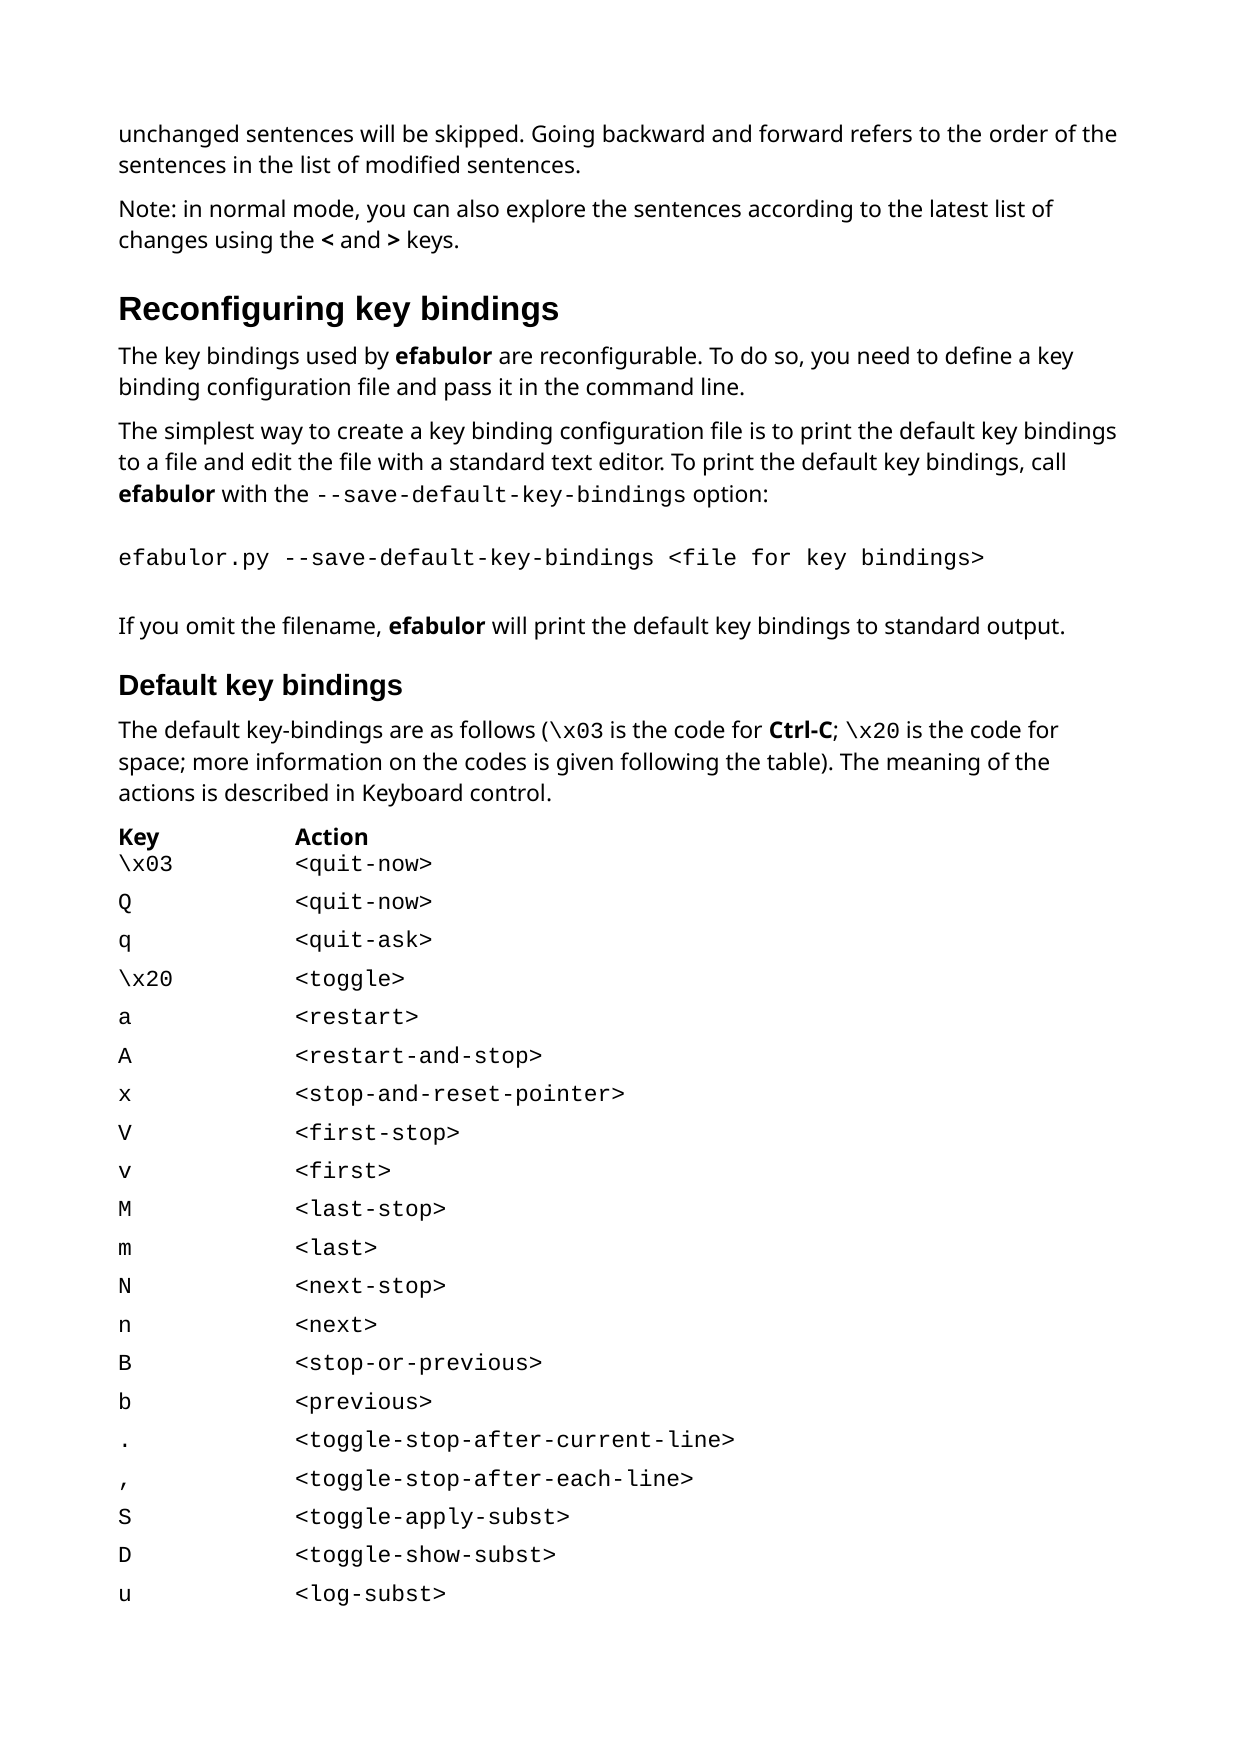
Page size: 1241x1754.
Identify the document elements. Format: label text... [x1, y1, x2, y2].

text efabulor.py ‑‑save‑default‑key‑bindings <file for key bindings> [118, 546, 1122, 572]
table_cell N [118, 1275, 295, 1313]
table_cell D [118, 1544, 295, 1582]
table_cell <first‑stop> [295, 1121, 1122, 1159]
table_cell \x20 [118, 967, 295, 1006]
table_header Action [295, 821, 1122, 852]
table_cell q [118, 929, 295, 967]
text If you omit the filename, efabulor will print the default key bindings to standard output. [118, 610, 1122, 641]
table_header Key [118, 821, 295, 852]
table_cell <log‑subst> [295, 1582, 1122, 1621]
text The simplest way to create a key binding configuration file is to print the default key bindings to a file and edit the file with a standard text editor. To print the default key bindings, call efabulor with the ‑‑save‑default‑key‑bindings option: [118, 415, 1122, 509]
table_cell M [118, 1198, 295, 1236]
table_cell <last> [295, 1236, 1122, 1275]
table_cell S [118, 1505, 295, 1544]
table_cell m [118, 1236, 295, 1275]
table_cell , [118, 1467, 295, 1505]
table_cell <stop‑or‑previous> [295, 1352, 1122, 1390]
table_cell <restart> [295, 1006, 1122, 1044]
table_cell <toggle‑show‑subst> [295, 1544, 1122, 1582]
subtitle Reconfiguring key bindings [118, 289, 1122, 328]
text Note: in normal mode, you can also explore the sentences according to the latest list of changes using the < and > keys. [118, 193, 1122, 256]
table_cell <first> [295, 1159, 1122, 1198]
table_cell <toggle‑stop‑after‑each‑line> [295, 1467, 1122, 1505]
table_cell A [118, 1044, 295, 1082]
table_cell \x03 [118, 852, 295, 890]
table_cell <next‑stop> [295, 1275, 1122, 1313]
text The key bindings used by efabulor are reconfigurable. To do so, you need to define a key binding configuration file and pass it in the command line. [118, 340, 1122, 403]
table_cell Q [118, 890, 295, 929]
table_cell <restart‑and‑stop> [295, 1044, 1122, 1082]
subtitle Default key bindings [118, 668, 1122, 702]
table_cell <toggle> [295, 967, 1122, 1006]
table_cell V [118, 1121, 295, 1159]
table_cell <stop‑and‑reset‑pointer> [295, 1083, 1122, 1121]
text The default key‑bindings are as follows (\x03 is the code for Ctrl‑C; \x20 is the code for space; more information on the codes is given following the table). The meaning of the actions is described in Keyboard control. [118, 714, 1122, 808]
table_cell a [118, 1006, 295, 1044]
table_cell b [118, 1390, 295, 1428]
table_cell <quit‑ask> [295, 929, 1122, 967]
table_cell <previous> [295, 1390, 1122, 1428]
table_cell <toggle‑stop‑after‑current‑line> [295, 1429, 1122, 1467]
table_cell B [118, 1352, 295, 1390]
table_cell v [118, 1159, 295, 1198]
text unchanged sentences will be skipped. Going backward and forward refers to the order of the sentences in the list of modified sentences. [118, 118, 1122, 181]
table_cell <quit‑now> [295, 852, 1122, 890]
table_cell <quit‑now> [295, 890, 1122, 929]
table_cell <toggle‑apply‑subst> [295, 1505, 1122, 1544]
table_cell . [118, 1429, 295, 1467]
table_cell x [118, 1083, 295, 1121]
table_cell u [118, 1582, 295, 1621]
table_cell n [118, 1313, 295, 1352]
table_cell <next> [295, 1313, 1122, 1352]
table_cell <last‑stop> [295, 1198, 1122, 1236]
